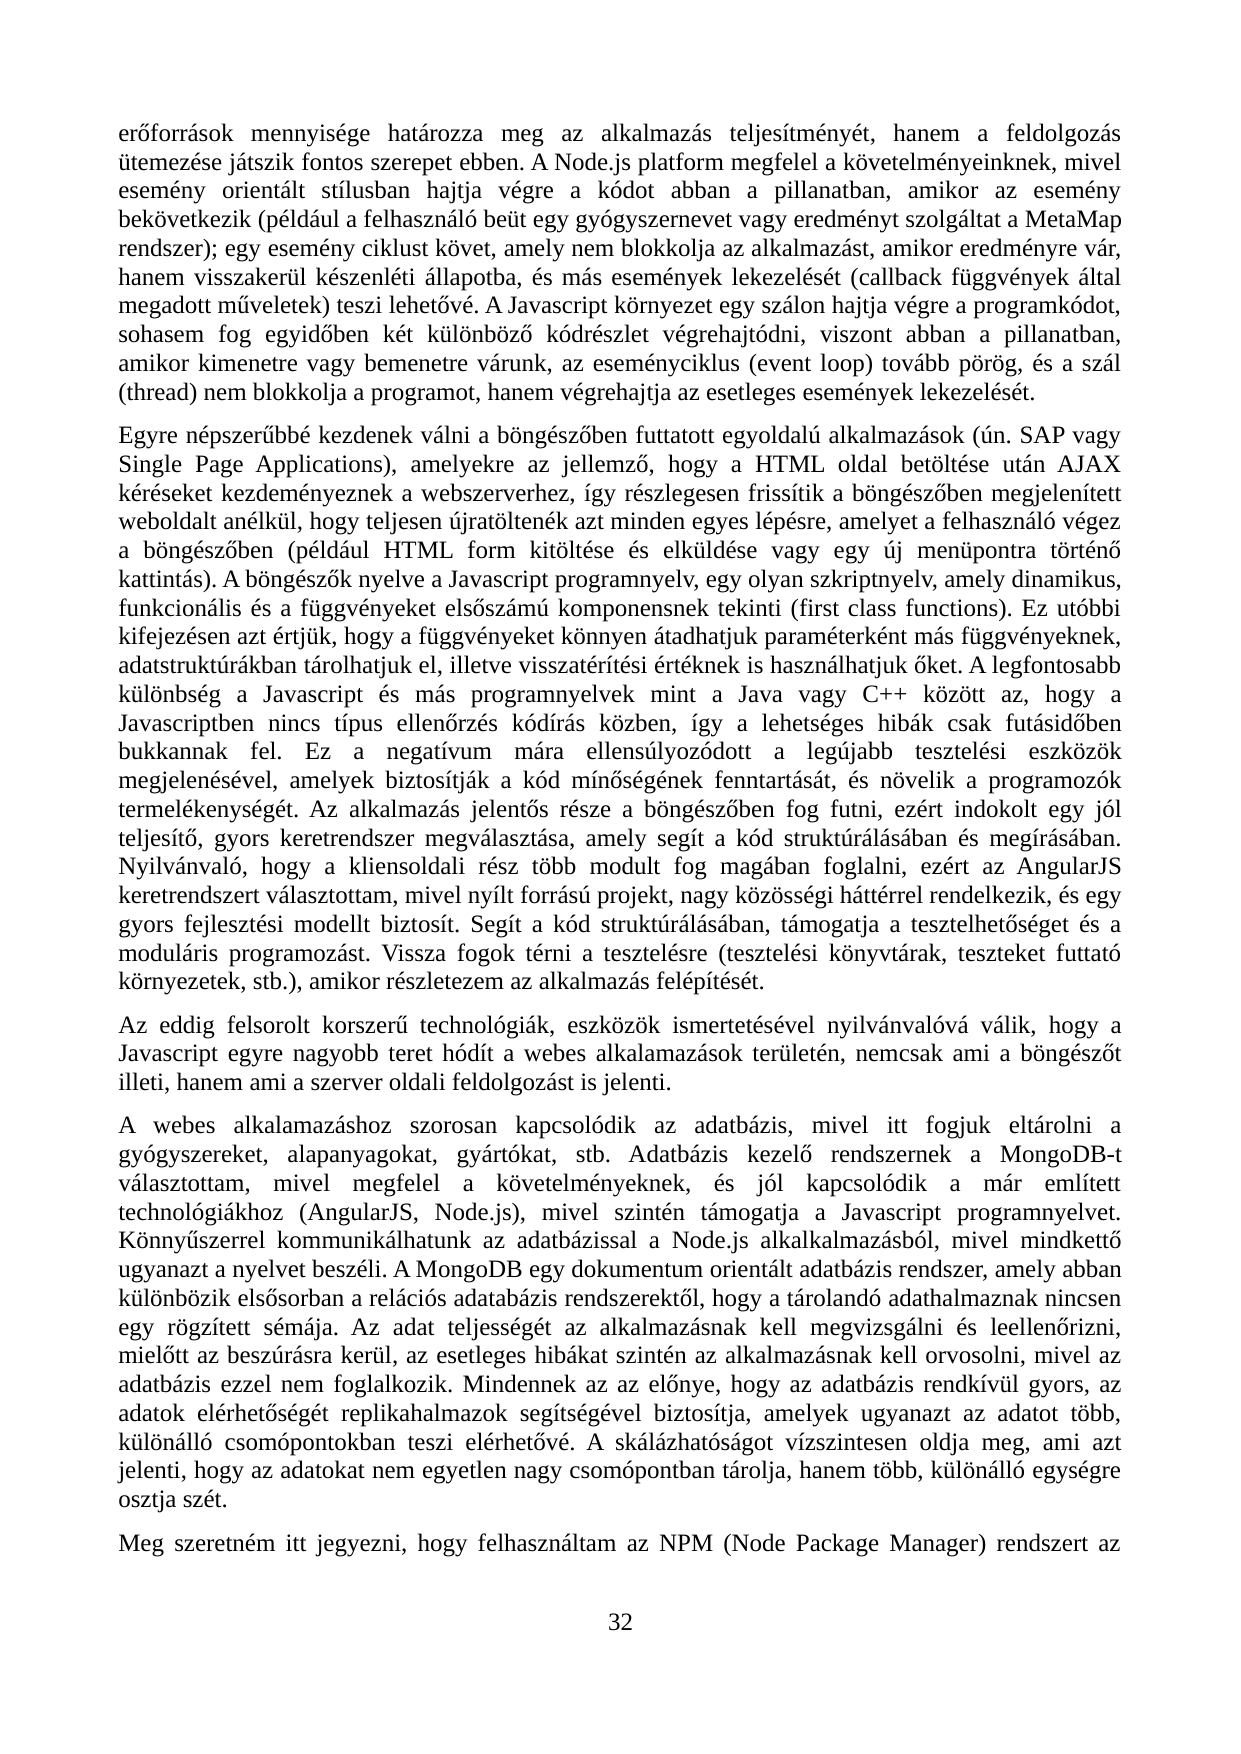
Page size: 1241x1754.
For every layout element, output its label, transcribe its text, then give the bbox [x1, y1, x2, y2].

text A webes alkalamazáshoz szorosan kapcsolódik az adatbázis, mivel itt fogjuk eltárolni a gyógyszereket, alapanyagokat, gyártókat, stb. Adatbázis kezelő rendszernek a MongoDB-t választottam, mivel megfelel a követelményeknek, és jól kapcsolódik a már említett technológiákhoz (AngularJS, Node.js), mivel szintén támogatja a Javascript programnyelvet. Könnyűszerrel kommunikálhatunk az adatbázissal a Node.js alkalkalmazásból, mivel mindkettő ugyanazt a nyelvet beszéli. A MongoDB egy dokumentum orientált adatbázis rendszer, amely abban különbözik elsősorban a relációs adatabázis rendszerektől, hogy a tárolandó adathalmaznak nincsen egy rögzített sémája. Az adat teljességét az alkalmazásnak kell megvizsgálni és leellenőrizni, mielőtt az beszúrásra kerül, az esetleges hibákat szintén az alkalmazásnak kell orvosolni, mivel az adatbázis ezzel nem foglalkozik. Mindennek az az előnye, hogy az adatbázis rendkívül gyors, az adatok elérhetőségét replikahalmazok segítségével biztosítja, amelyek ugyanazt az adatot több, különálló csomópontokban teszi elérhetővé. A skálázhatóságot vízszintesen oldja meg, ami azt jelenti, hogy az adatokat nem egyetlen nagy csomópontban tárolja, hanem több, különálló egységre osztja szét. [118, 1111, 1122, 1513]
text Az eddig felsorolt korszerű technológiák, eszközök ismertetésével nyilvánvalóvá válik, hogy a Javascript egyre nagyobb teret hódít a webes alkalamazások területén, nemcsak ami a böngészőt illeti, hanem ami a szerver oldali feldolgozást is jelenti. [118, 1010, 1122, 1096]
text Egyre népszerűbbé kezdenek válni a böngészőben futtatott egyoldalú alkalmazások (ún. SAP vagy Single Page Applications), amelyekre az jellemző, hogy a HTML oldal betöltése után AJAX kéréseket kezdeményeznek a webszerverhez, így részlegesen frissítik a böngészőben megjelenített weboldalt anélkül, hogy teljesen újratöltenék azt minden egyes lépésre, amelyet a felhasználó végez a böngészőben (például HTML form kitöltése és elküldése vagy egy új menüpontra történő kattintás). A böngészők nyelve a Javascript programnyelv, egy olyan szkriptnyelv, amely dinamikus, funkcionális és a függvényeket elsőszámú komponensnek tekinti (first class functions). Ez utóbbi kifejezésen azt értjük, hogy a függvényeket könnyen átadhatjuk paraméterként más függvényeknek, adatstruktúrákban tárolhatjuk el, illetve visszatérítési értéknek is használhatjuk őket. A legfontosabb különbség a Javascript és más programnyelvek mint a Java vagy C++ között az, hogy a Javascriptben nincs típus ellenőrzés kódírás közben, így a lehetséges hibák csak futásidőben bukkannak fel. Ez a negatívum mára ellensúlyozódott a legújabb tesztelési eszközök megjelenésével, amelyek biztosítják a kód mínőségének fenntartását, és növelik a programozók termelékenységét. Az alkalmazás jelentős része a böngészőben fog futni, ezért indokolt egy jól teljesítő, gyors keretrendszer megválasztása, amely segít a kód struktúrálásában és megírásában. Nyilvánvaló, hogy a kliensoldali rész több modult fog magában foglalni, ezért az AngularJS keretrendszert választottam, mivel nyílt forrású projekt, nagy közösségi háttérrel rendelkezik, és egy gyors fejlesztési modellt biztosít. Segít a kód struktúrálásában, támogatja a tesztelhetőséget és a moduláris programozást. Vissza fogok térni a tesztelésre (tesztelési könyvtárak, teszteket futtató környezetek, stb.), amikor részletezem az alkalmazás felépítését. [118, 420, 1122, 995]
text erőforrások mennyisége határozza meg az alkalmazás teljesítményét, hanem a feldolgozás ütemezése játszik fontos szerepet ebben. A Node.js platform megfelel a követelményeinknek, mivel esemény orientált stílusban hajtja végre a kódot abban a pillanatban, amikor az esemény bekövetkezik (például a felhasználó beüt egy gyógyszernevet vagy eredményt szolgáltat a MetaMap rendszer); egy esemény ciklust követ, amely nem blokkolja az alkalmazást, amikor eredményre vár, hanem visszakerül készenléti állapotba, és más események lekezelését (callback függvények által megadott műveletek) teszi lehetővé. A Javascript környezet egy szálon hajtja végre a programkódot, sohasem fog egyidőben két különböző kódrészlet végrehajtódni, viszont abban a pillanatban, amikor kimenetre vagy bemenetre várunk, az eseményciklus (event loop) tovább pörög, és a szál (thread) nem blokkolja a programot, hanem végrehajtja az esetleges események lekezelését. [118, 118, 1122, 406]
title Meg szeretném itt jegyezni, hogy felhasználtam az NPM (Node Package Manager) rendszert az [118, 1528, 1122, 1556]
